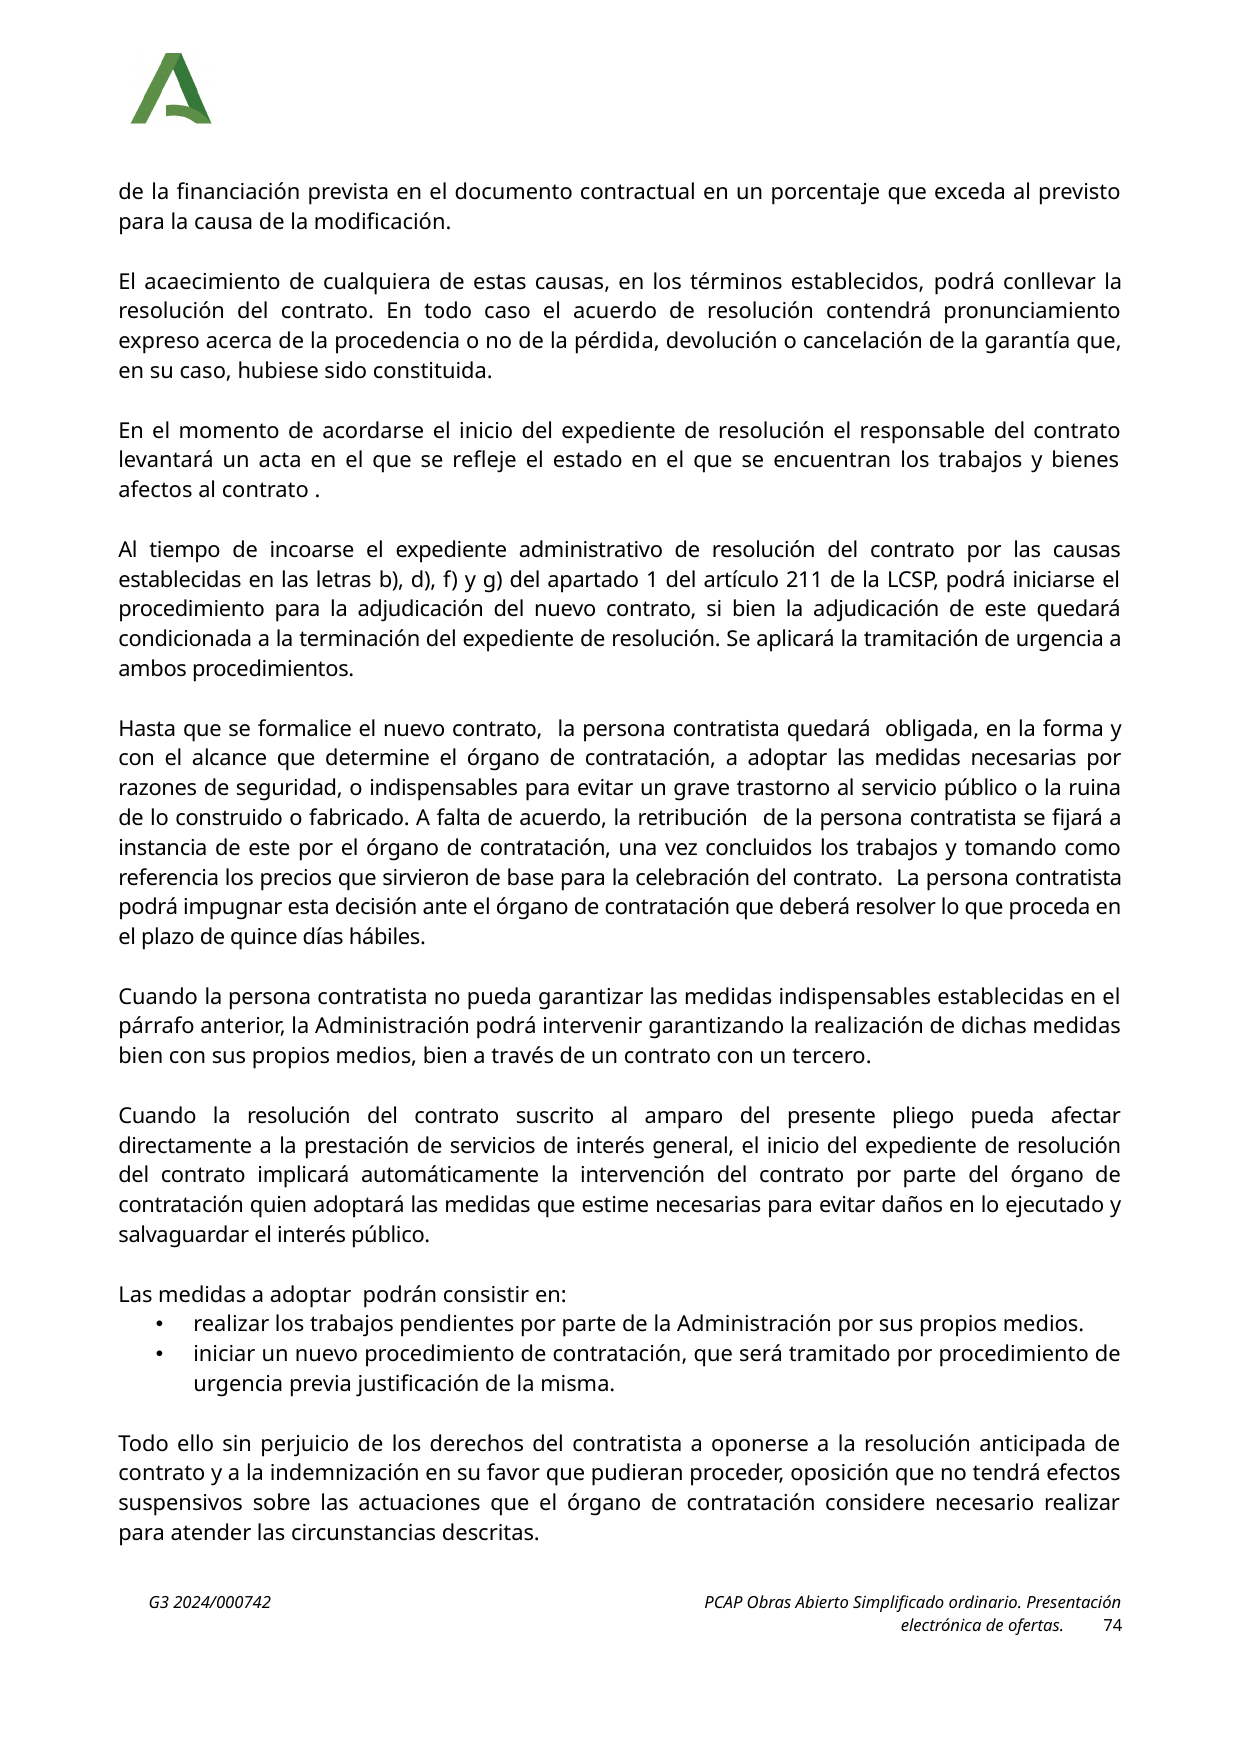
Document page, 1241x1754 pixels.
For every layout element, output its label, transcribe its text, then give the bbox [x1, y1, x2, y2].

text Las medidas a adoptar podrán consistir en: [118, 1279, 1122, 1308]
picture [127, 48, 216, 128]
text Hasta que se formalice el nuevo contrato, la persona contratista quedará obligada, en la forma y con el alcance que determine el órgano de contratación, a adoptar las medidas necesarias por razones de seguridad, o indispensables para evitar un grave trastorno al servicio público o la ruina de lo construido o fabricado. A falta de acuerdo, la retribución de la persona contratista se fijará a instancia de este por el órgano de contratación, una vez concluidos los trabajos y tomando como referencia los precios que sirvieron de base para la celebración del contrato. La persona contratista podrá impugnar esta decisión ante el órgano de contratación que deberá resolver lo que proceda en el plazo de quince días hábiles. [118, 713, 1122, 951]
text En el momento de acordarse el inicio del expediente de resolución el responsable del contrato levantará un acta en el que se refleje el estado en el que se encuentran los trabajos y bienes afectos al contrato . [118, 415, 1122, 504]
text de la financiación prevista en el documento contractual en un porcentaje que exceda al previsto para la causa de la modificación. [118, 176, 1122, 236]
list realizar los trabajos pendientes por parte de la Administración por sus propios medios. [156, 1308, 1122, 1338]
list Todo ello sin perjuicio de los derechos del contratista a oponerse a la resolución anticipada de contrato y a la indemnización en su favor que pudieran proceder, oposición que no tendrá efectos suspensivos sobre las actuaciones que el órgano de contratación considere necesario realizar para atender las circunstancias descritas. [118, 1428, 1122, 1547]
text El acaecimiento de cualquiera de estas causas, en los términos establecidos, podrá conllevar la resolución del contrato. En todo caso el acuerdo de resolución contendrá pronunciamiento expreso acerca de la procedencia o no de la pérdida, devolución o cancelación de la garantía que, en su caso, hubiese sido constituida. [118, 266, 1122, 385]
list iniciar un nuevo procedimiento de contratación, que será tramitado por procedimiento de urgencia previa justificación de la misma. [156, 1338, 1122, 1398]
text Al tiempo de incoarse el expediente administrativo de resolución del contrato por las causas establecidas en las letras b), d), f) y g) del apartado 1 del artículo 211 de la LCSP, podrá iniciarse el procedimiento para la adjudicación del nuevo contrato, si bien la adjudicación de este quedará condicionada a la terminación del expediente de resolución. Se aplicará la tramitación de urgencia a ambos procedimientos. [118, 534, 1122, 683]
text Cuando la persona contratista no pueda garantizar las medidas indispensables establecidas en el párrafo anterior, la Administración podrá intervenir garantizando la realización de dichas medidas bien con sus propios medios, bien a través de un contrato con un tercero. [118, 981, 1122, 1070]
text Cuando la resolución del contrato suscrito al amparo del presente pliego pueda afectar directamente a la prestación de servicios de interés general, el inicio del expediente de resolución del contrato implicará automáticamente la intervención del contrato por parte del órgano de contratación quien adoptará las medidas que estime necesarias para evitar daños en lo ejecutado y salvaguardar el interés público. [118, 1100, 1122, 1249]
